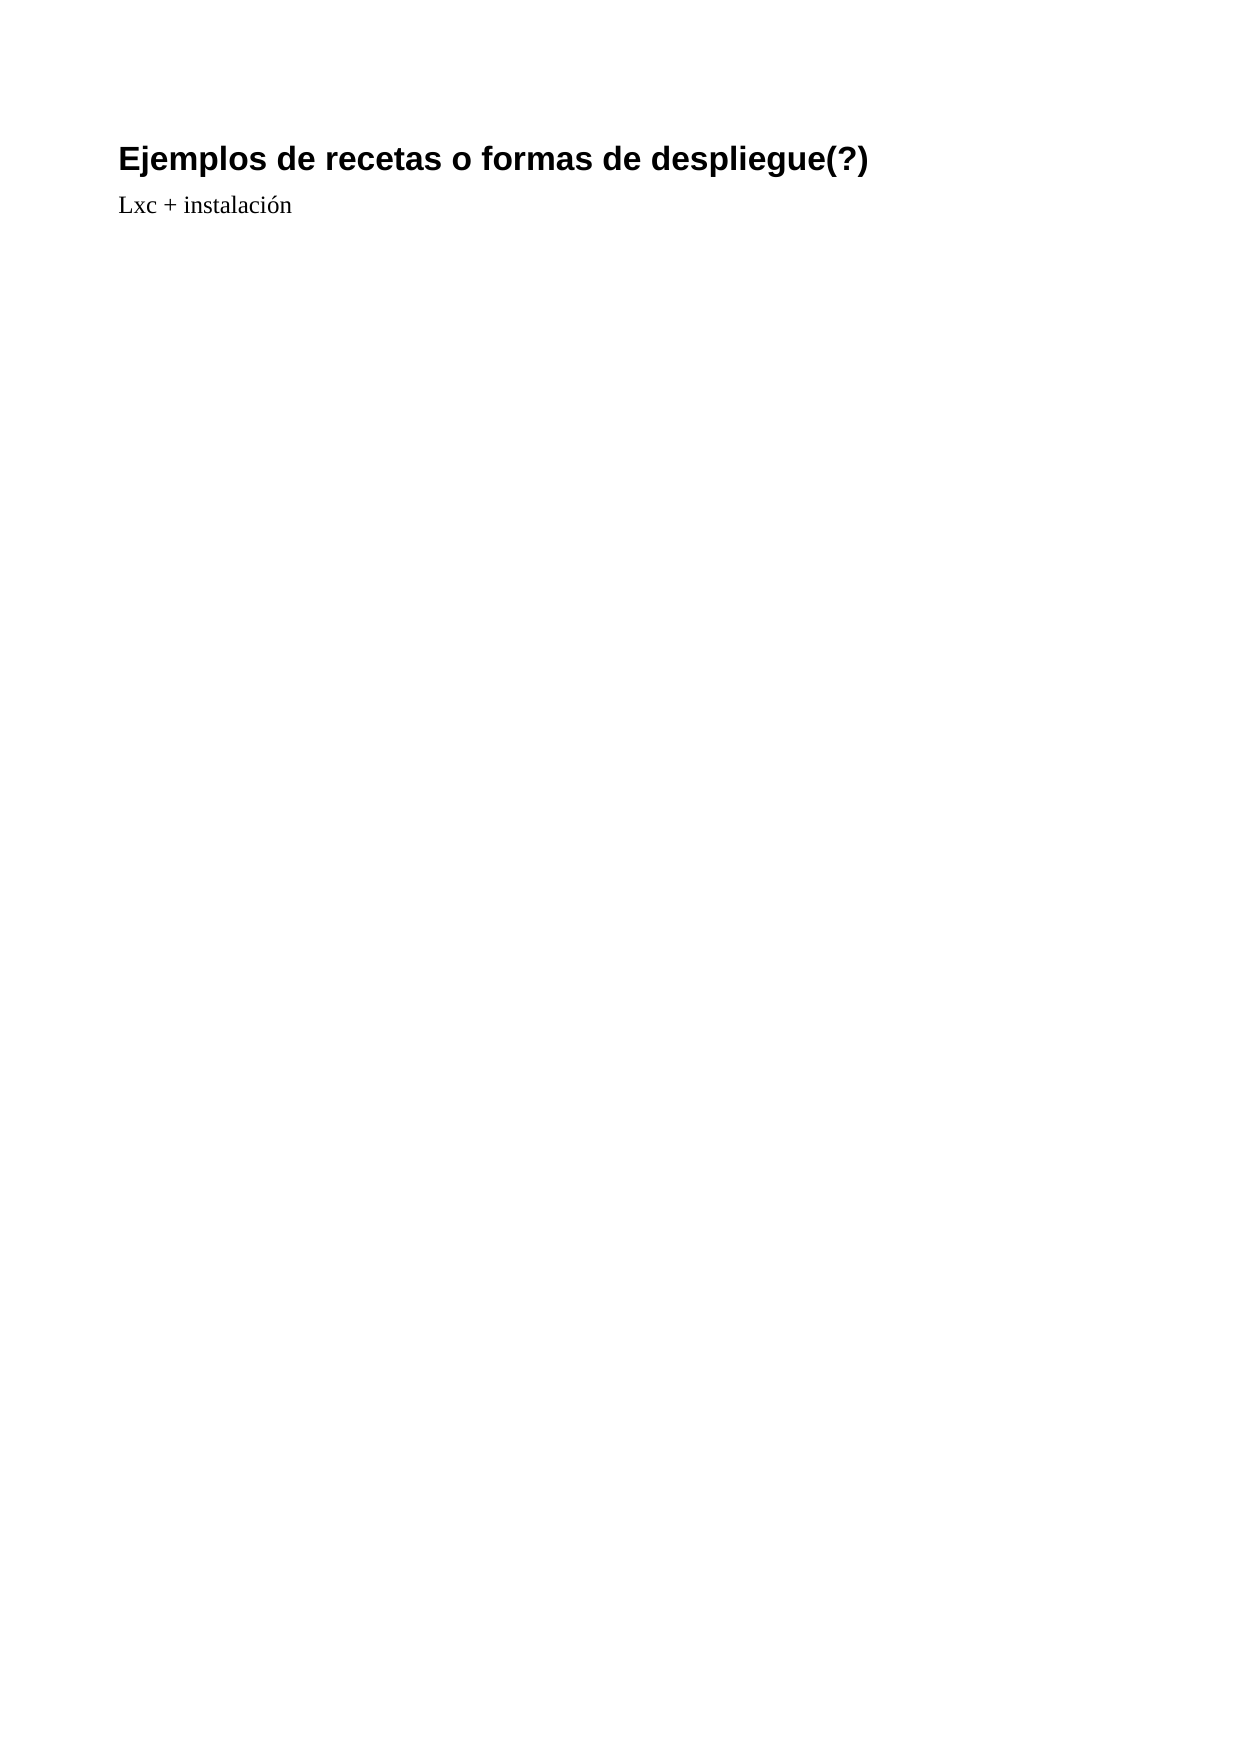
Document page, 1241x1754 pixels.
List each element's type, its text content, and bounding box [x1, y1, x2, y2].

text Lxc + instalación [118, 190, 1122, 219]
subtitle Ejemplos de recetas o formas de despliegue(?) [118, 139, 1122, 178]
